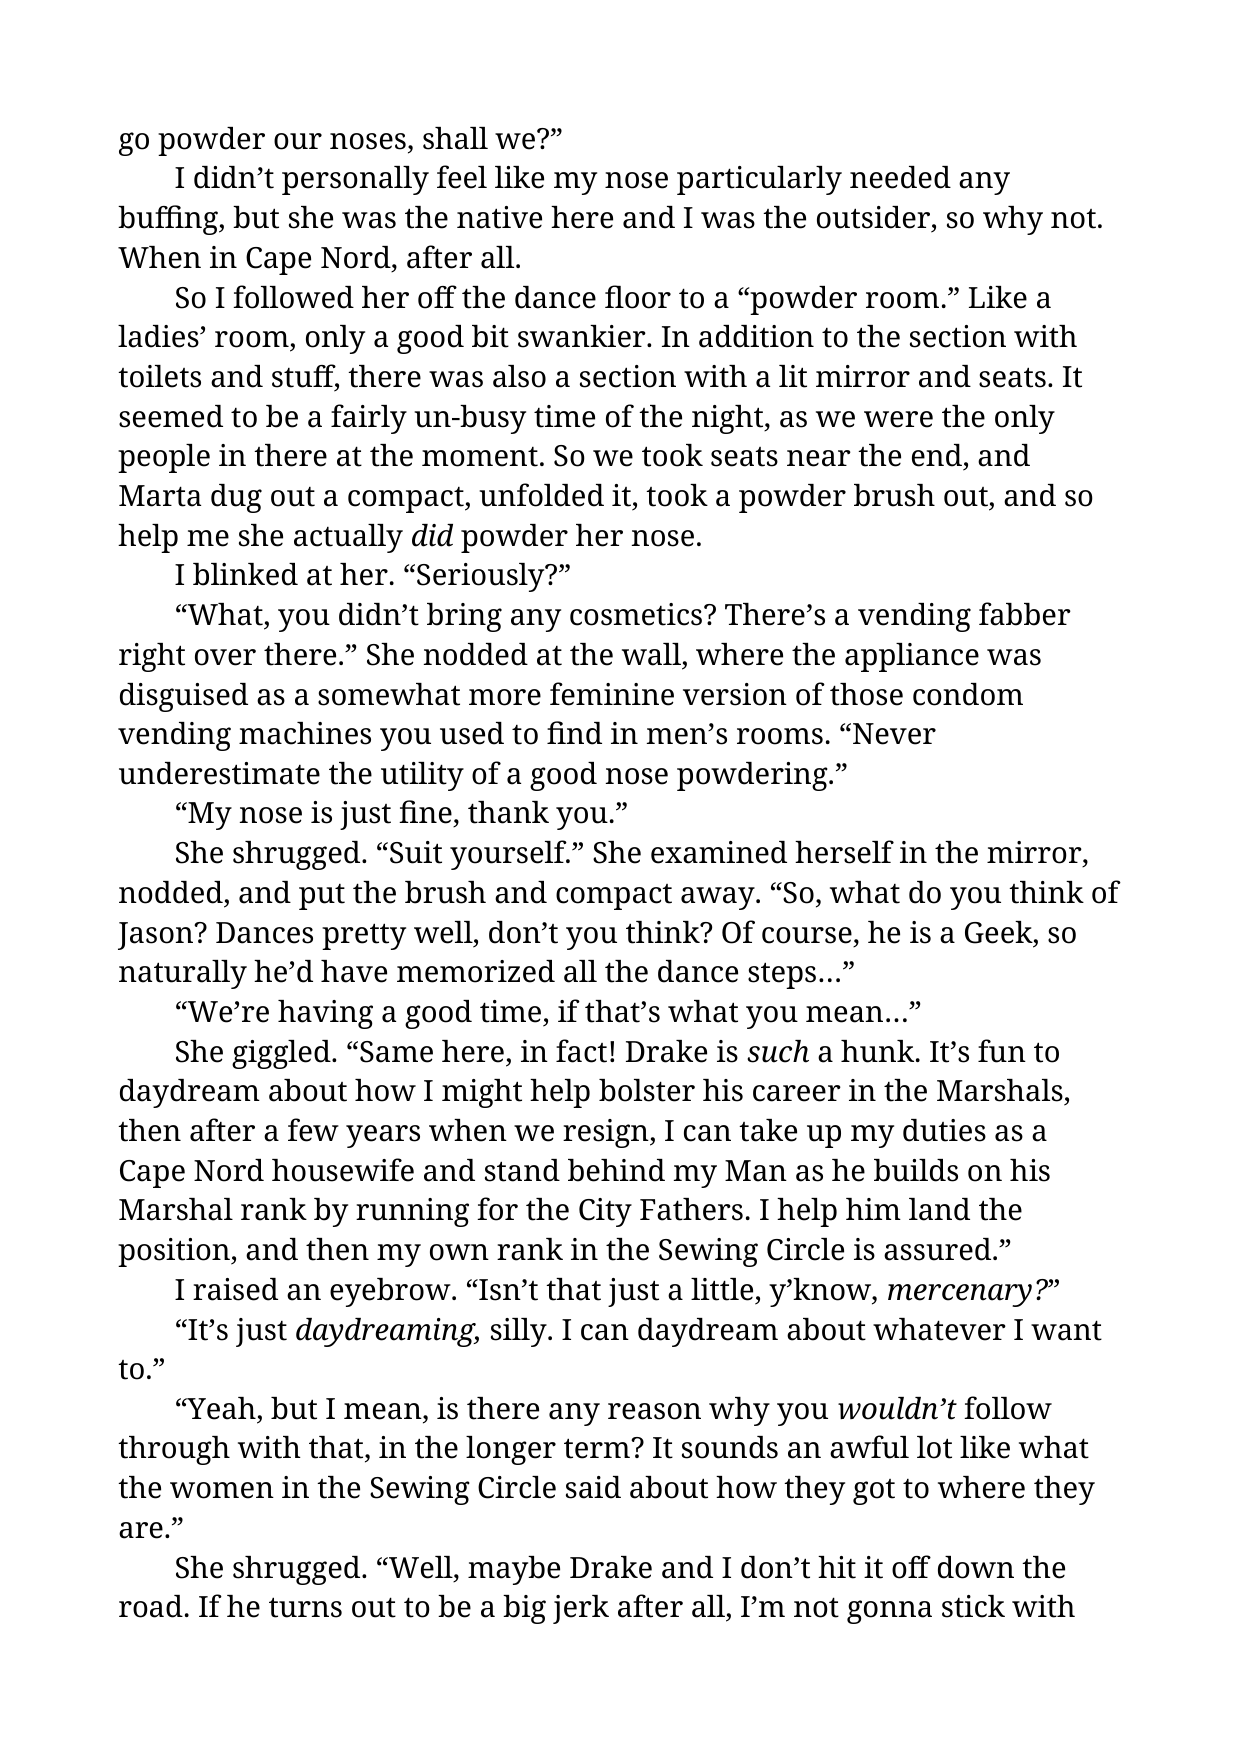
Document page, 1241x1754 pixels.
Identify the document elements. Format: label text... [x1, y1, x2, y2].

text “Yeah, but I mean, is there any reason why you wouldn’t follow through with that, in the longer term? It sounds an awful lot like what the women in the Sewing Circle said about how they got to where they are.” [118, 1388, 1122, 1547]
text She shrugged. “Suit yourself.” She examined herself in the mirror, nodded, and put the brush and compact away. “So, what do you think of Jason? Dances pretty well, don’t you think? Of course, he is a Geek, so naturally he’d have memorized all the dance steps…” [118, 832, 1122, 991]
text I didn’t personally feel like my nose particularly needed any buffing, but she was the native here and I was the outsider, so why not. When in Cape Nord, after all. [118, 158, 1122, 277]
text I raised an eyebrow. “Isn’t that just a little, y’know, mercenary?” [118, 1269, 1122, 1309]
text “It’s just daydreaming, silly. I can daydream about whatever I want to.” [118, 1309, 1122, 1388]
text “We’re having a good time, if that’s what you mean…” [118, 991, 1122, 1031]
text go powder our noses, shall we?” [118, 118, 1122, 158]
text I blinked at her. “Seriously?” [118, 555, 1122, 594]
text “My nose is just fine, thank you.” [118, 793, 1122, 832]
text She giggled. “Same here, in fact! Drake is such a hunk. It’s fun to daydream about how I might help bolster his career in the Marshals, then after a few years when we resign, I can take up my duties as a Cape Nord housewife and stand behind my Man as he builds on his Marshal rank by running for the City Fathers. I help him land the position, and then my own rank in the Sewing Circle is assured.” [118, 1031, 1122, 1269]
text So I followed her off the dance floor to a “powder room.” Like a ladies’ room, only a good bit swankier. In addition to the section with toilets and stuff, there was also a section with a lit mirror and seats. It seemed to be a fairly un-busy time of the night, as we were the only people in there at the moment. So we took seats near the end, and Marta dug out a compact, unfolded it, took a powder brush out, and so help me she actually did powder her nose. [118, 277, 1122, 555]
text “What, you didn’t bring any cosmetics? There’s a vending fabber right over there.” She nodded at the wall, where the appliance was disguised as a somewhat more feminine version of those condom vending machines you used to find in men’s rooms. “Never underestimate the utility of a good nose powdering.” [118, 594, 1122, 793]
text She shrugged. “Well, maybe Drake and I don’t hit it off down the road. If he turns out to be a big jerk after all, I’m not gonna stick with [118, 1547, 1122, 1626]
